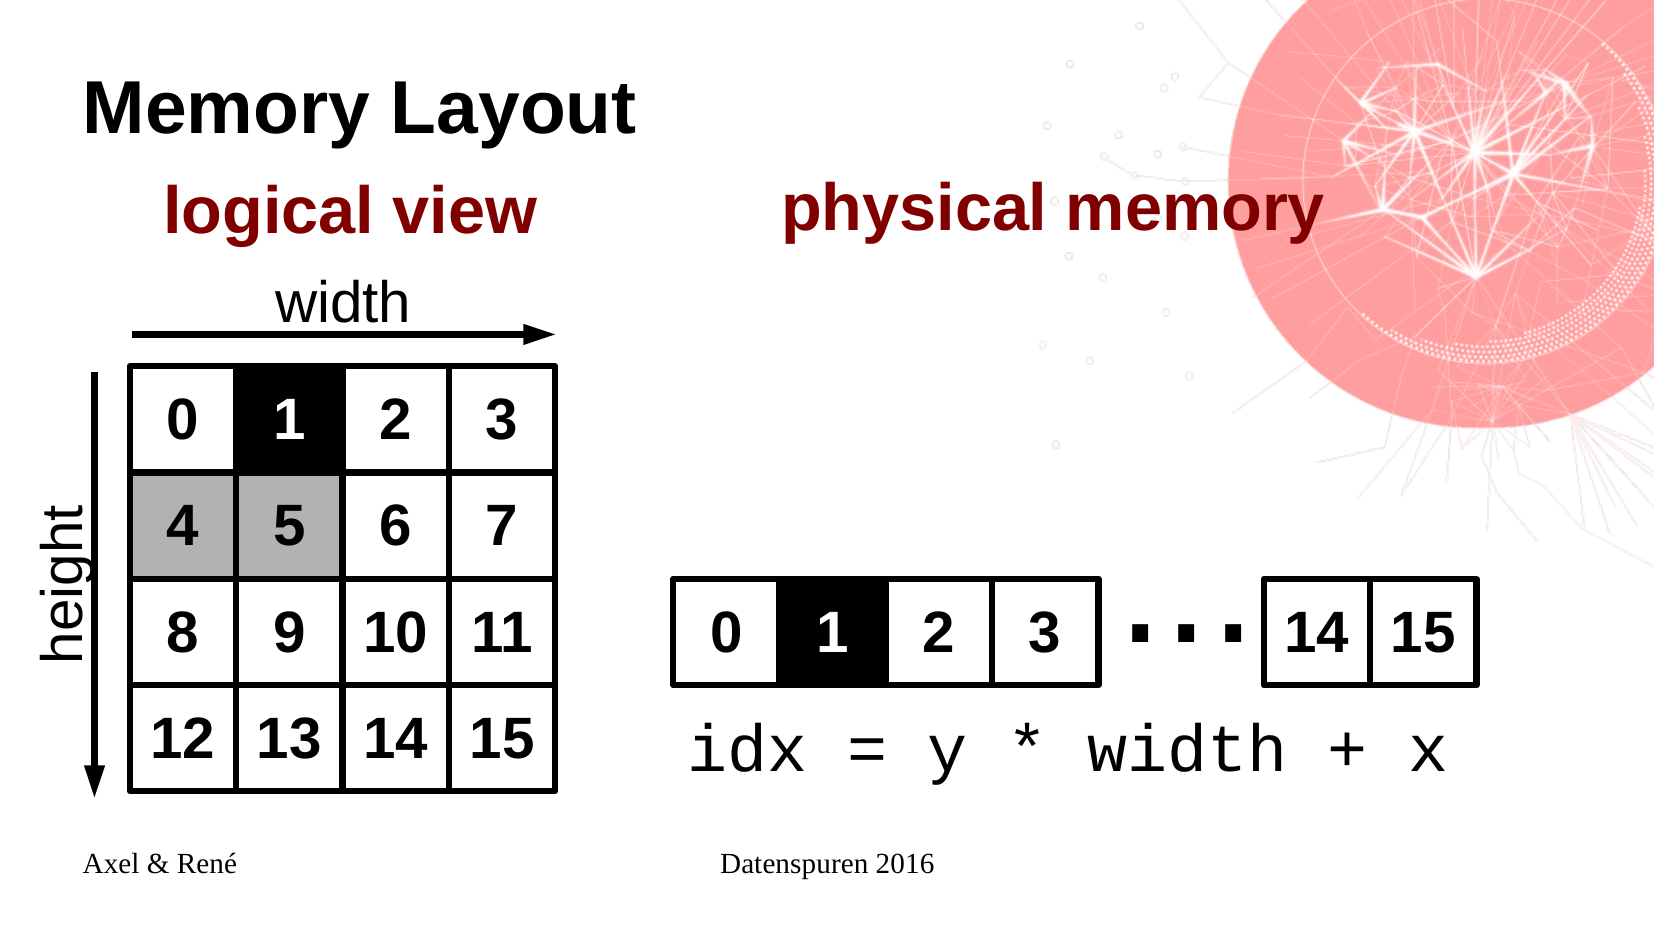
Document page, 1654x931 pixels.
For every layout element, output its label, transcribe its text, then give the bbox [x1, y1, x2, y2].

text_box 15 [1370, 579, 1477, 686]
text_box 14 [1263, 579, 1370, 686]
text_box 13 [236, 685, 342, 792]
text_box idx = y * width + x [673, 708, 1477, 808]
text_box physical memory [766, 162, 1361, 253]
text_box 8 [129, 578, 236, 685]
text_box 15 [448, 685, 556, 792]
text_box 9 [236, 578, 342, 685]
title Memory Layout [82, 65, 1571, 150]
text_box 0 [673, 578, 779, 686]
text_box 5 [236, 473, 342, 578]
text_box 2 [342, 366, 448, 473]
text_box 7 [448, 473, 556, 578]
text_box 3 [448, 366, 556, 473]
text_box 3 [992, 578, 1098, 686]
text_box 0 [129, 366, 236, 473]
text_box 2 [885, 578, 992, 686]
text_box 12 [129, 685, 236, 792]
text_box 1 [236, 366, 342, 473]
text_box 6 [342, 473, 448, 578]
text_box 10 [342, 578, 448, 685]
text_box 1 [779, 578, 885, 686]
text_box logical view [148, 165, 563, 256]
text_box 11 [448, 578, 556, 685]
text_box ... [1098, 484, 1276, 686]
text_box 4 [129, 473, 236, 578]
text_box 14 [342, 685, 448, 792]
